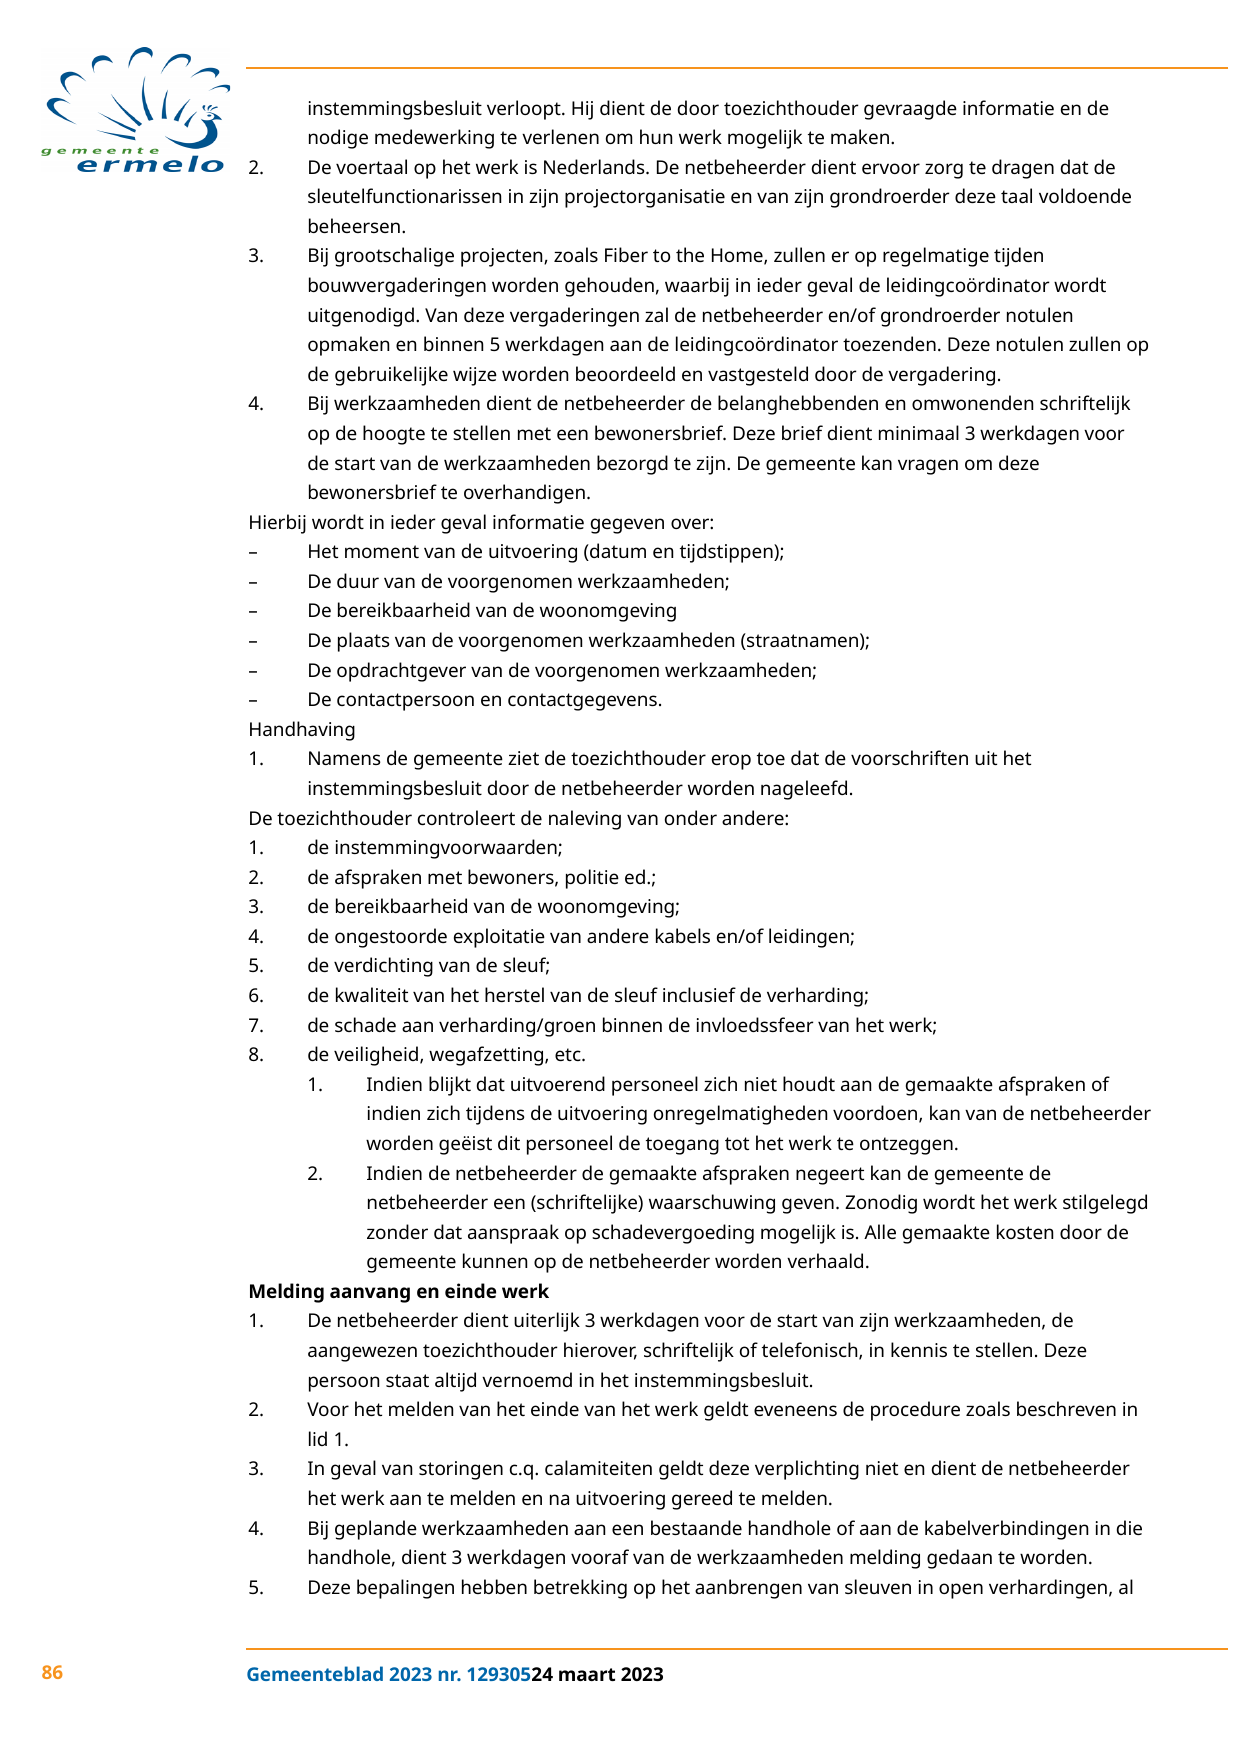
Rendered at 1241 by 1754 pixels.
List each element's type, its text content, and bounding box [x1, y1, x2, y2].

list de kwaliteit van het herstel van de sleuf inclusief de verharding; [248, 982, 1152, 1008]
picture [41, 47, 231, 172]
list Bij geplande werkzaamheden aan een bestaande handhole of aan de kabelverbindingen in die handhole, dient 3 werkdagen vooraf van de werkzaamheden melding gedaan te worden. [248, 1515, 1152, 1570]
list De contactpersoon en contactgegevens. [248, 686, 1152, 712]
text Melding aanvang en einde werk [248, 1278, 1152, 1304]
list De netbeheerder dient uiterlijk 3 werkdagen voor de start van zijn werkzaamheden, de aangewezen toezichthouder hierover, schriftelijk of telefonisch, in kennis te stellen. Deze persoon staat altijd vernoemd in het instemmingsbesluit. [248, 1308, 1152, 1393]
list In geval van storingen c.q. calamiteiten geldt deze verplichting niet en dient de netbeheerder het werk aan te melden en na uitvoering gereed te melden. [248, 1456, 1152, 1511]
list Bij werkzaamheden dient de netbeheerder de belanghebbenden en omwonenden schriftelijk op de hoogte te stellen met een bewonersbrief. Deze brief dient minimaal 3 werkdagen voor de start van de werkzaamheden bezorgd te zijn. De gemeente kan vragen om deze bewonersbrief te overhandigen. [248, 391, 1152, 505]
list Namens de gemeente ziet de toezichthouder erop toe dat de voorschriften uit het instemmingsbesluit door de netbeheerder worden nageleefd. [248, 746, 1152, 801]
list Voor het melden van het einde van het werk geldt eveneens de procedure zoals beschreven in lid 1. [248, 1396, 1152, 1452]
list de verdichting van de sleuf; [248, 953, 1152, 978]
list de veiligheid, wegafzetting, etc. [248, 1041, 1152, 1067]
list de schade aan verharding/groen binnen de invloedssfeer van het werk; [248, 1012, 1152, 1038]
list Het moment van de uitvoering (datum en tijdstippen); [248, 538, 1152, 564]
list instemmingsbesluit verloopt. Hij dient de door toezichthouder gevraagde informatie en de nodige medewerking te verlenen om hun werk mogelijk te maken. [248, 95, 1152, 150]
list Deze bepalingen hebben betrekking op het aanbrengen van sleuven in open verhardingen, al [248, 1574, 1152, 1600]
list De duur van de voorgenomen werkzaamheden; [248, 568, 1152, 594]
list De bereikbaarheid van de woonomgeving [248, 598, 1152, 623]
list de afspraken met bewoners, politie ed.; [248, 864, 1152, 890]
list Indien blijkt dat uitvoerend personeel zich niet houdt aan de gemaakte afspraken of indien zich tijdens de uitvoering onregelmatigheden voordoen, kan van de netbeheerder worden geëist dit personeel de toegang tot het werk te ontzeggen. [307, 1071, 1152, 1156]
text Hierbij wordt in ieder geval informatie gegeven over: [248, 509, 1152, 535]
list de bereikbaarheid van de woonomgeving; [248, 893, 1152, 919]
list De plaats van de voorgenomen werkzaamheden (straatnamen); [248, 627, 1152, 653]
list Indien de netbeheerder de gemaakte afspraken negeert kan de gemeente de netbeheerder een (schriftelijke) waarschuwing geven. Zonodig wordt het werk stilgelegd zonder dat aanspraak op schadevergoeding mogelijk is. Alle gemaakte kosten door de gemeente kunnen op de netbeheerder worden verhaald. [307, 1160, 1152, 1274]
list De opdrachtgever van de voorgenomen werkzaamheden; [248, 657, 1152, 683]
text De toezichthouder controleert de naleving van onder andere: [248, 805, 1152, 831]
list De voertaal op het werk is Nederlands. De netbeheerder dient ervoor zorg te dragen dat de sleutelfunctionarissen in zijn projectorganisatie en van zijn grondroerder deze taal voldoende beheersen. [248, 154, 1152, 239]
text Handhaving [248, 716, 1152, 742]
list Bij grootschalige projecten, zoals Fiber to the Home, zullen er op regelmatige tijden bouwvergaderingen worden gehouden, waarbij in ieder geval de leidingcoördinator wordt uitgenodigd. Van deze vergaderingen zal de netbeheerder en/of grondroerder notulen opmaken en binnen 5 werkdagen aan de leidingcoördinator toezenden. Deze notulen zullen op de gebruikelijke wijze worden beoordeeld en vastgesteld door de vergadering. [248, 243, 1152, 387]
list de instemmingvoorwaarden; [248, 834, 1152, 860]
list de ongestoorde exploitatie van andere kabels en/of leidingen; [248, 923, 1152, 949]
